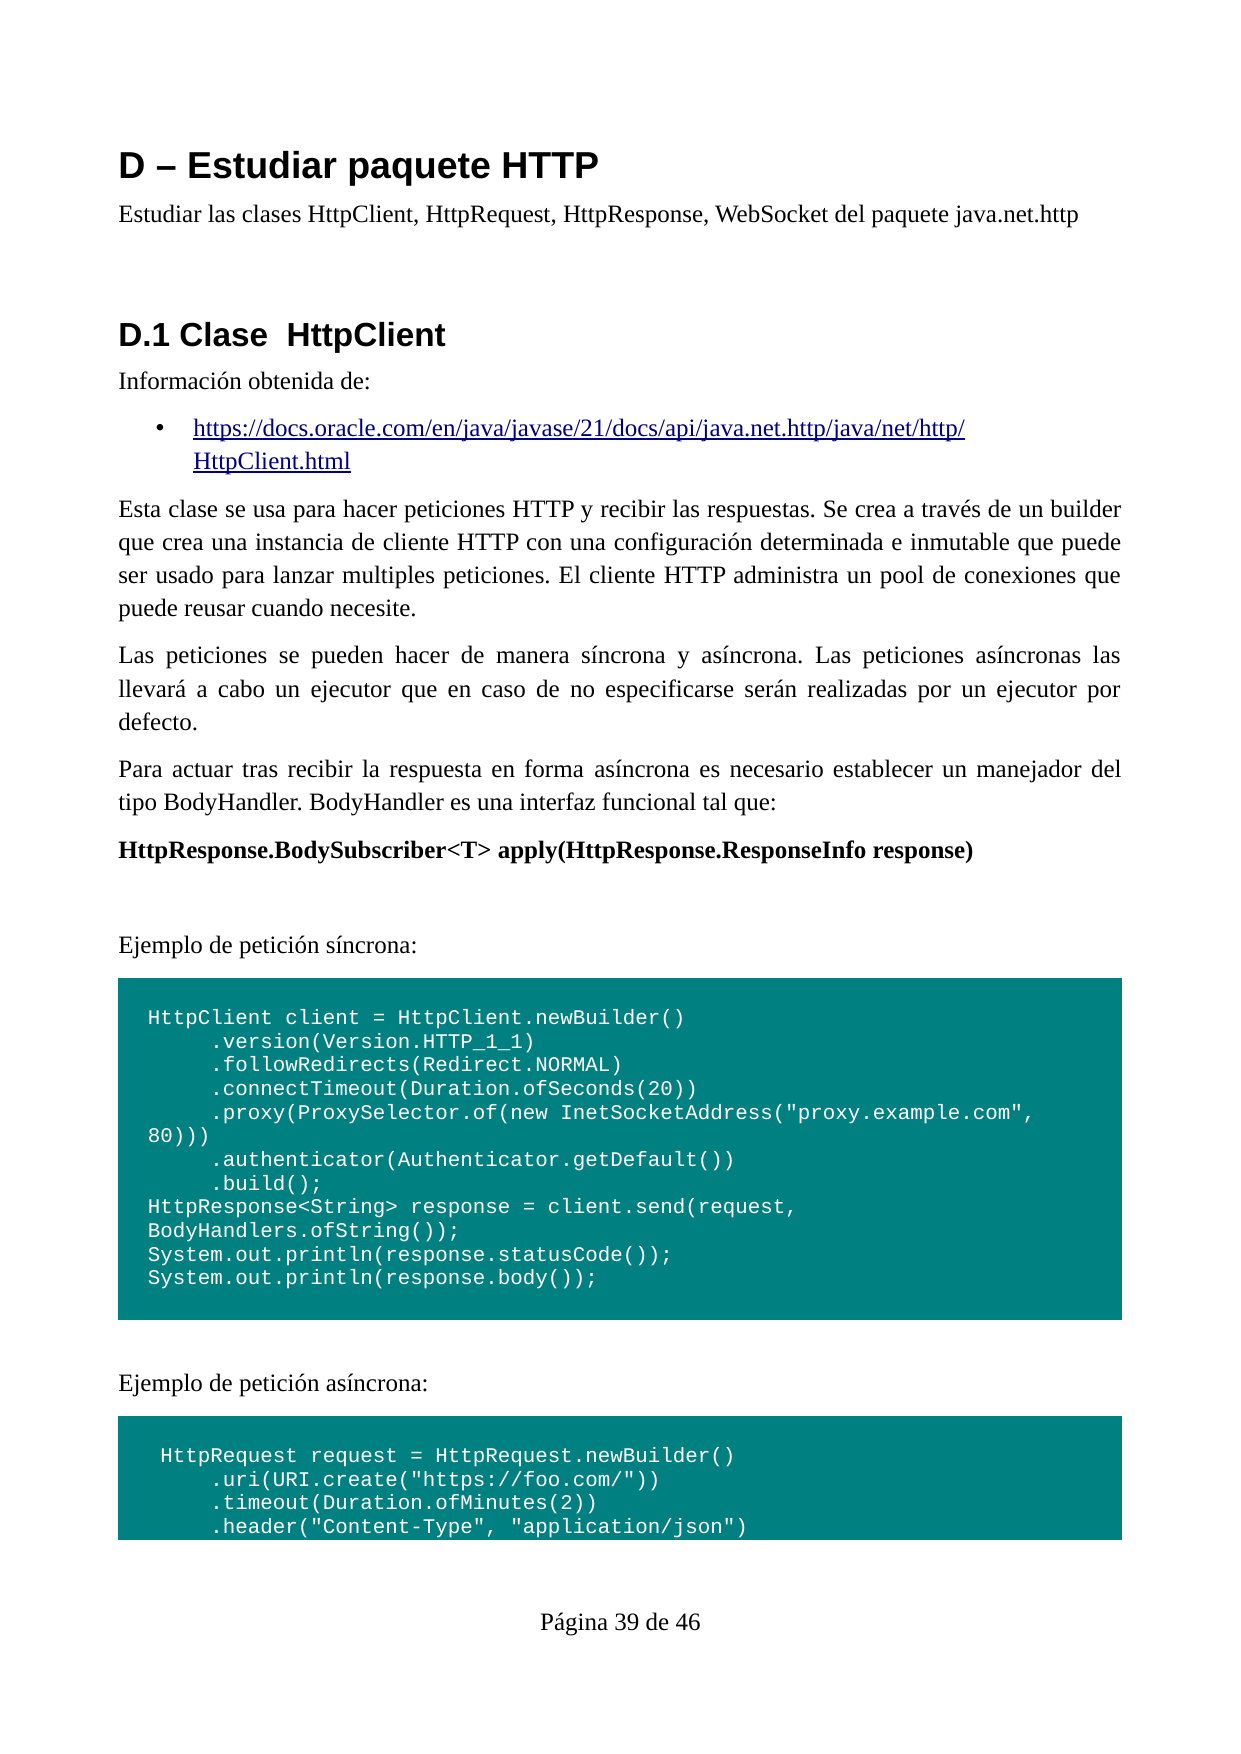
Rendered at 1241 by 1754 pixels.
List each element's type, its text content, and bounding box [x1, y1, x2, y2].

text Esta clase se usa para hacer peticiones HTTP y recibir las respuestas. Se crea a través de un builder que crea una instancia de cliente HTTP con una configuración determinada e inmutable que puede ser usado para lanzar multiples peticiones. El cliente HTTP administra un pool de conexiones que puede reusar cuando necesite. [118, 494, 1122, 622]
text System.out.println(response.statusCode()); [118, 1244, 1122, 1267]
text Información obtenida de: [118, 366, 1122, 394]
text HttpClient client = HttpClient.newBuilder() [118, 978, 1122, 1031]
text .build(); [118, 1173, 1122, 1196]
list https://docs.oracle.com/en/java/javase/21/docs/api/java.net.http/java/net/http/HttpClient.html [156, 413, 1122, 475]
text Ejemplo de petición síncrona: [118, 930, 1122, 959]
text .timeout(Duration.ofMinutes(2)) [118, 1492, 1122, 1516]
text HttpResponse.BodySubscriber<T> apply(HttpResponse.ResponseInfo response) [118, 835, 1122, 864]
subtitle D – Estudiar paquete HTTP [118, 143, 1122, 186]
text .proxy(ProxySelector.of(new InetSocketAddress("proxy.example.com", 80))) [118, 1102, 1122, 1149]
text HttpRequest request = HttpRequest.newBuilder() [118, 1416, 1122, 1469]
text Estudiar las clases HttpClient, HttpRequest, HttpResponse, WebSocket del paquete java.net.http [118, 199, 1122, 227]
text Para actuar tras recibir la respuesta en forma asíncrona es necesario establecer un manejador del tipo BodyHandler. BodyHandler es una interfaz funcional tal que: [118, 754, 1122, 816]
text .followRedirects(Redirect.NORMAL) [118, 1054, 1122, 1078]
text .header("Content-Type", "application/json") [118, 1516, 1122, 1540]
text .connectTimeout(Duration.ofSeconds(20)) [118, 1078, 1122, 1102]
text .uri(URI.create("https://foo.com/")) [118, 1469, 1122, 1492]
text .version(Version.HTTP_1_1) [118, 1031, 1122, 1054]
subtitle D.1 Clase HttpClient [118, 315, 1122, 353]
text System.out.println(response.body()); [118, 1267, 1122, 1320]
text .authenticator(Authenticator.getDefault()) [118, 1149, 1122, 1173]
text Ejemplo de petición asíncrona: [118, 1368, 1122, 1397]
text Las peticiones se pueden hacer de manera síncrona y asíncrona. Las peticiones asíncronas las llevará a cabo un ejecutor que en caso de no especificarse serán realizadas por un ejecutor por defecto. [118, 641, 1122, 735]
text HttpResponse<String> response = client.send(request, BodyHandlers.ofString()); [118, 1196, 1122, 1244]
